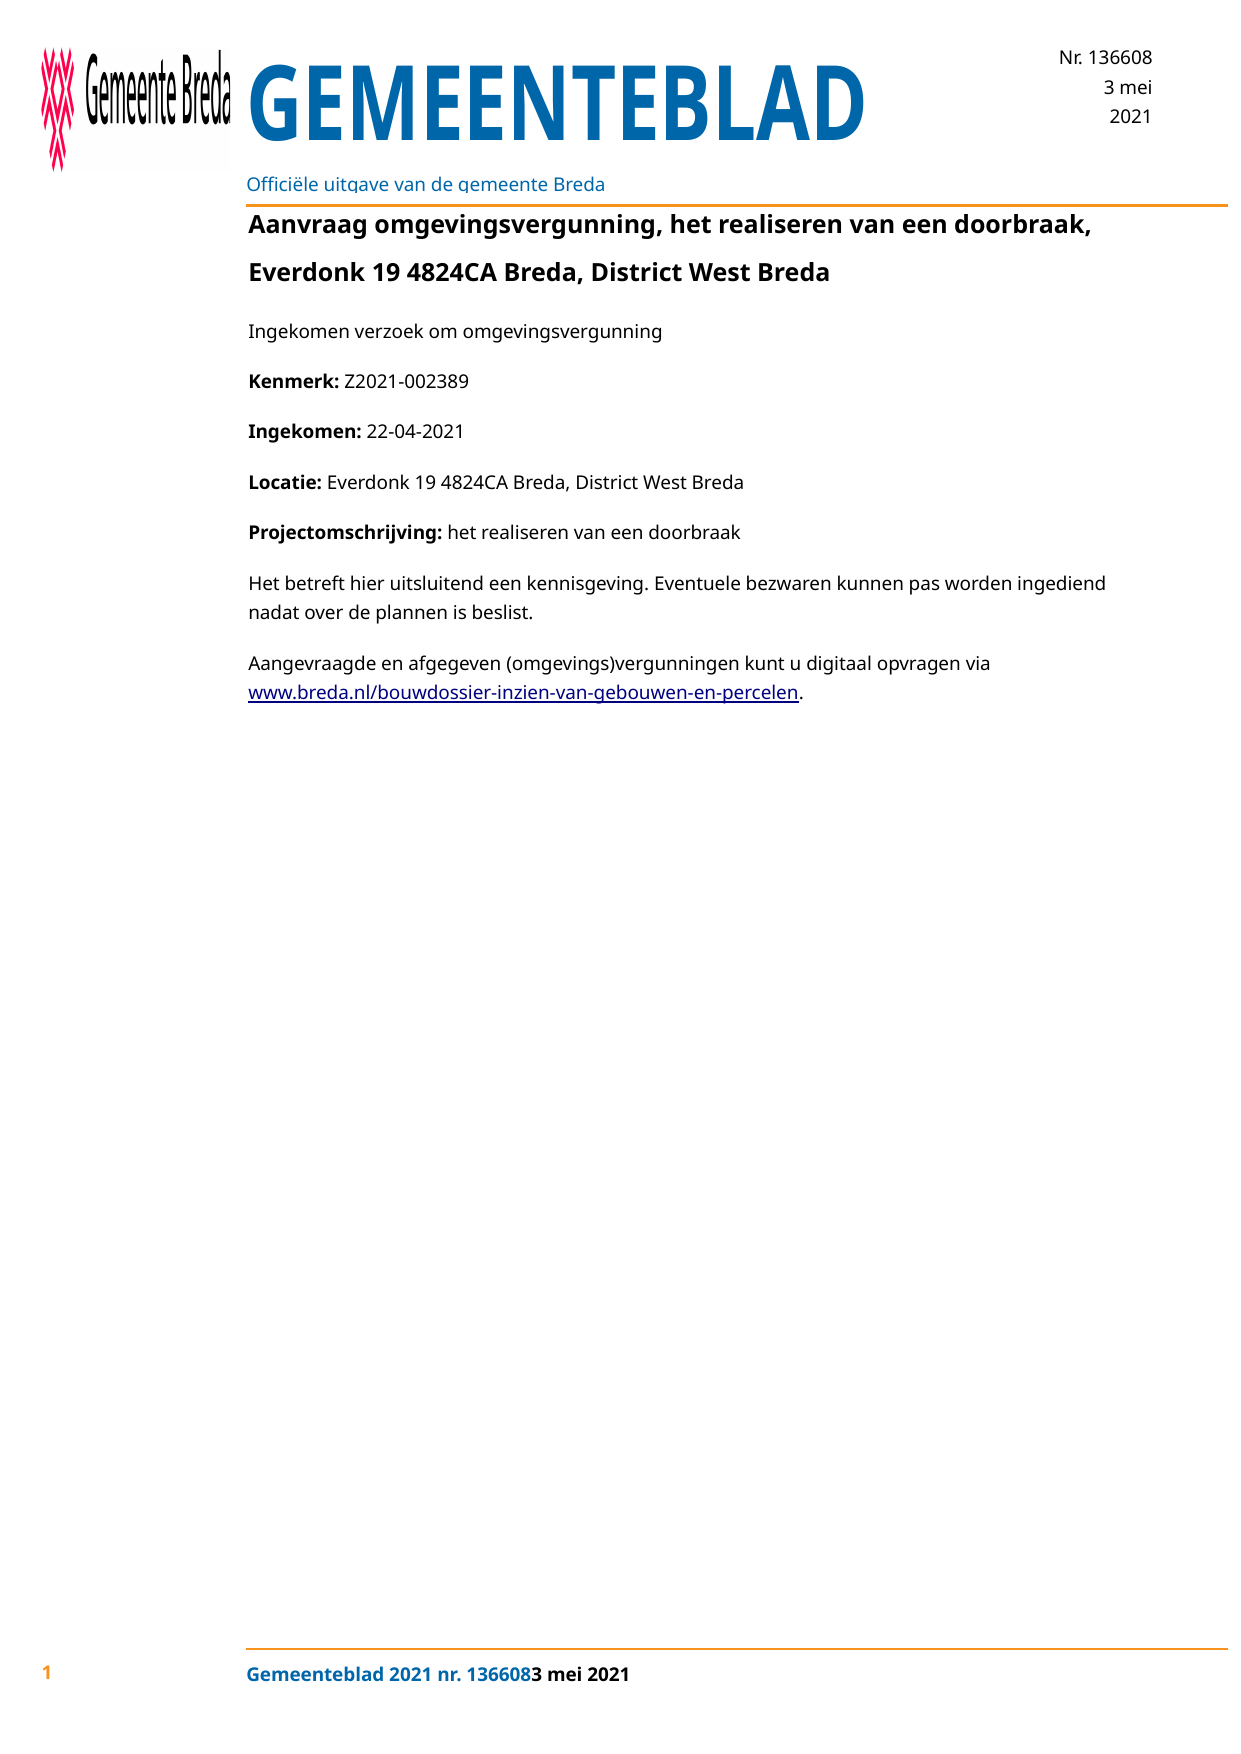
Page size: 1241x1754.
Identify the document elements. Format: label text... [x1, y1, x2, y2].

text Kenmerk: Z2021-002389 [248, 368, 1152, 394]
text Ingekomen: 22-04-2021 [248, 419, 1152, 444]
text Ingekomen verzoek om omgevingsvergunning [248, 318, 1152, 344]
text Aanvraag omgevingsvergunning, het realiseren van een doorbraak, Everdonk 19 4824CA Breda, District West Breda [248, 207, 1152, 288]
text Het betreft hier uitsluitend een kennisgeving. Eventuele bezwaren kunnen pas worden ingediend nadat over de plannen is beslist. [248, 570, 1152, 625]
text Projectomschrijving: het realiseren van een doorbraak [248, 519, 1152, 545]
picture [41, 47, 231, 172]
text Aangevraagde en afgegeven (omgevings)vergunningen kunt u digitaal opvragen via www.breda.nl/bouwdossier-inzien-van-gebouwen-en-percelen. [248, 650, 1152, 705]
text Locatie: Everdonk 19 4824CA Breda, District West Breda [248, 469, 1152, 495]
